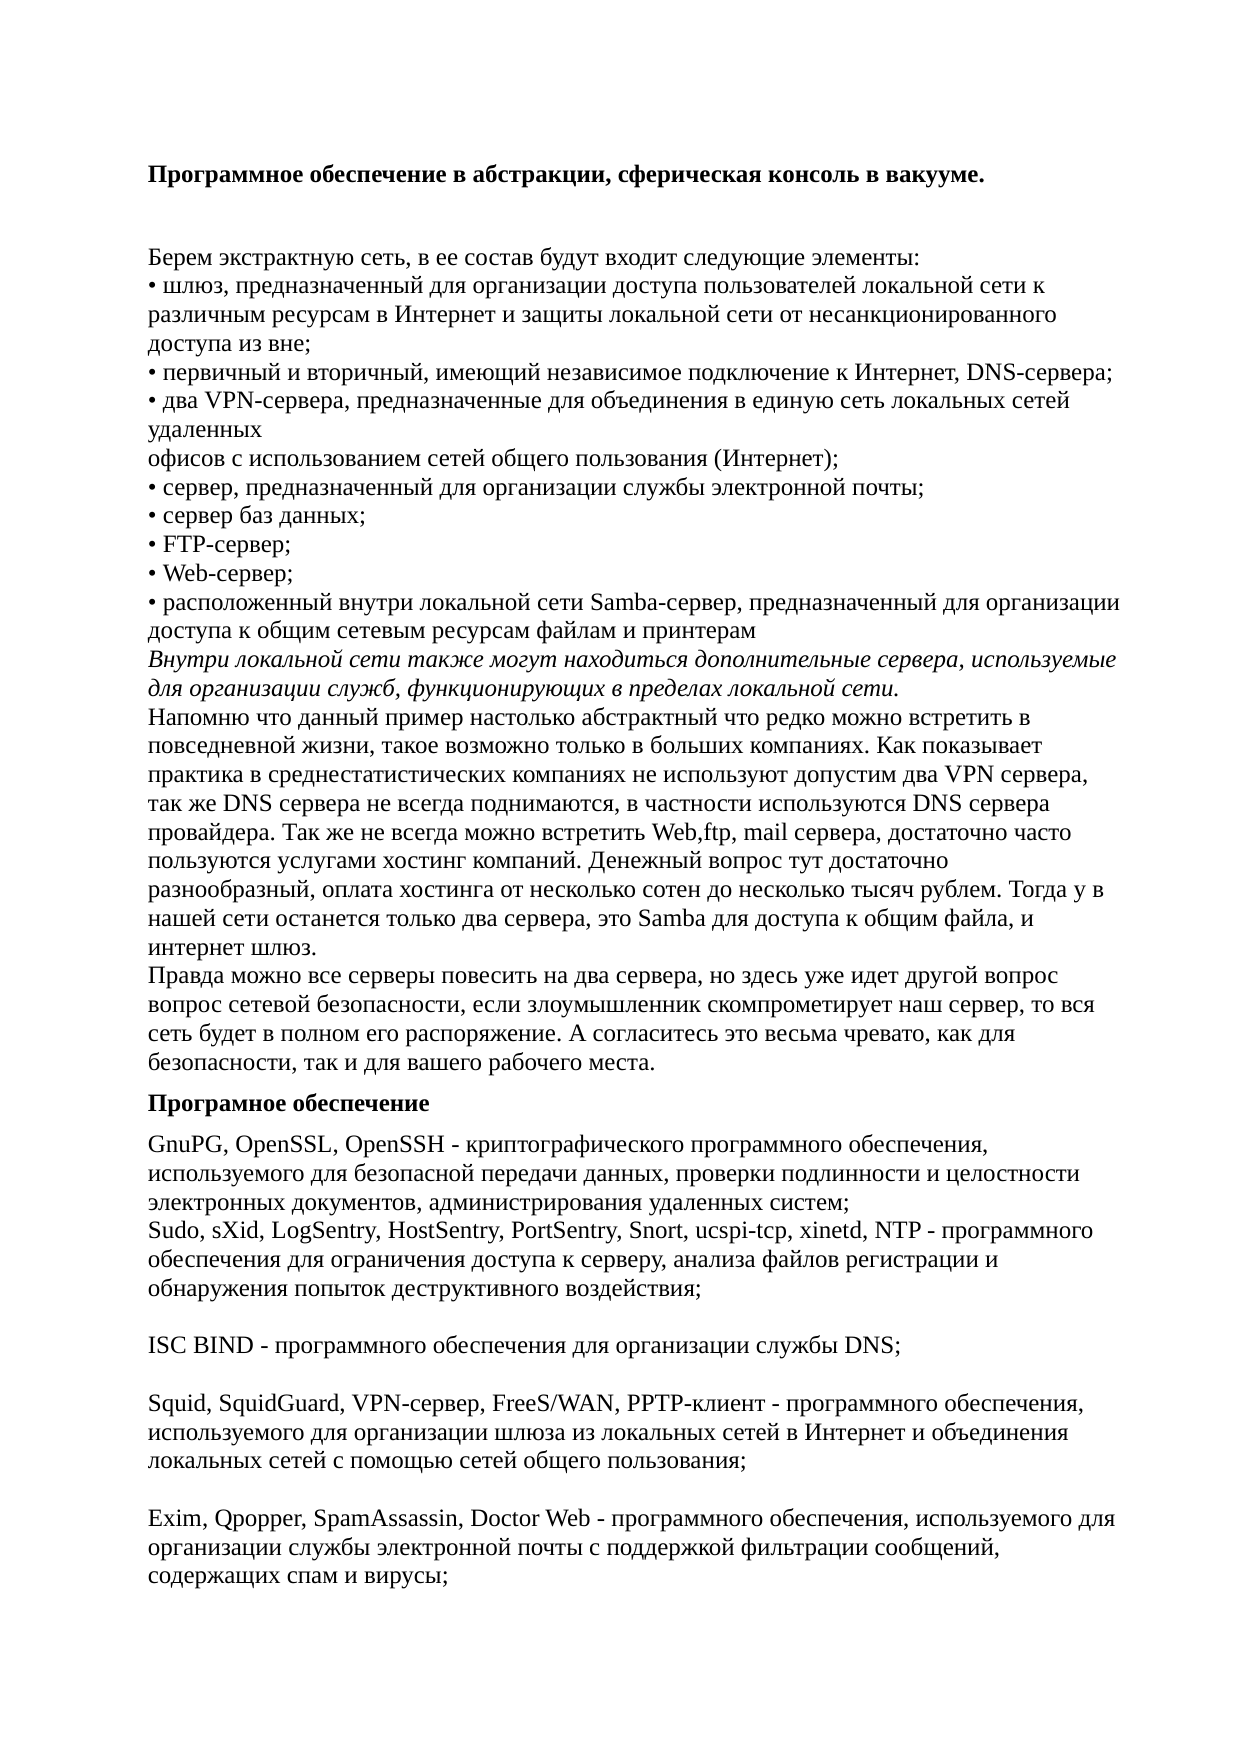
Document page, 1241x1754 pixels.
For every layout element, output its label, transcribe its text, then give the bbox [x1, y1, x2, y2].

text GnuPG, OpenSSL, OpenSSH - криптографического программного обеспечения, используемого для безопасной передачи данных, проверки подлинности и целостности электронных документов, администрирования удаленных систем; Sudo, sXid, LogSentry, HostSentry, PortSentry, Snort, ucspi-tcp, xinetd, NTP - программного обеспечения для ограничения доступа к серверу, анализа файлов регистрации и обнаружения попыток деструктивного воздействия; ISC BIND - программного обеспечения для организации службы DNS; Squid, SquidGuard, VPN-cервер, FreeS/WAN, PPTP-клиент - программного обеспечения, используемого для организации шлюза из локальных сетей в Интернет и объединения локальных сетей с помощью сетей общего пользования; Exim, Qpopper, SpamAssassin, Doctor Web - программного обеспечения, используемого для организации службы электронной почты с поддержкой фильтрации сообщений, содержащих спам и вирусы; [148, 1129, 1122, 1618]
text Програмное обеспечение [148, 1088, 1122, 1117]
text Программное обеспечение в абстракции, сферическая консоль в вакууме. [148, 159, 1122, 188]
text Берем экстрактную сеть, в ее состав будут входит следующие элементы: • шлюз, предназначенный для организации доступа пользователей локальной сети к различным ресурсам в Интернет и защиты локальной сети от несанкционированного доступа из вне; • первичный и вторичный, имеющий независимое подключение к Интернет, DNS-сервера; • два VPN-сервера, предназначенные для объединения в единую сеть локальных сетей удаленных офисов с использованием сетей общего пользования (Интернет); • сервер, предназначенный для организации службы электронной почты; • сервер баз данных; • FTP-сервер; • Web-сервер; • расположенный внутри локальной сети Samba-сервер, предназначенный для организации доступа к общим сетевым ресурсам файлам и принтерам Внутри локальной сети также могут находиться дополнительные сервера, используемые для организации служб, функционирующих в пределах локальной сети. Напомню что данный пример настолько абстрактный что редко можно встретить в повседневной жизни, такое возможно только в больших компаниях. Как показывает практика в среднестатистических компаниях не используют допустим два VPN сервера, так же DNS сервера не всегда поднимаются, в частности используются DNS сервера провайдера. Так же не всегда можно встретить Web,ftp, mail сервера, достаточно часто пользуются услугами хостинг компаний. Денежный вопрос тут достаточно разнообразный, оплата хостинга от несколько сотен до несколько тысяч рублем. Тогда у в нашей сети останется только два сервера, это Samba для доступа к общим файла, и интернет шлюз. Правда можно все серверы повесить на два сервера, но здесь уже идет другой вопрос вопрос сетевой безопасности, если злоумышленник скомпрометирует наш сервер, то вся сеть будет в полном его распоряжение. А согласитесь это весьма чревато, как для безопасности, так и для вашего рабочего места. [148, 242, 1122, 1076]
